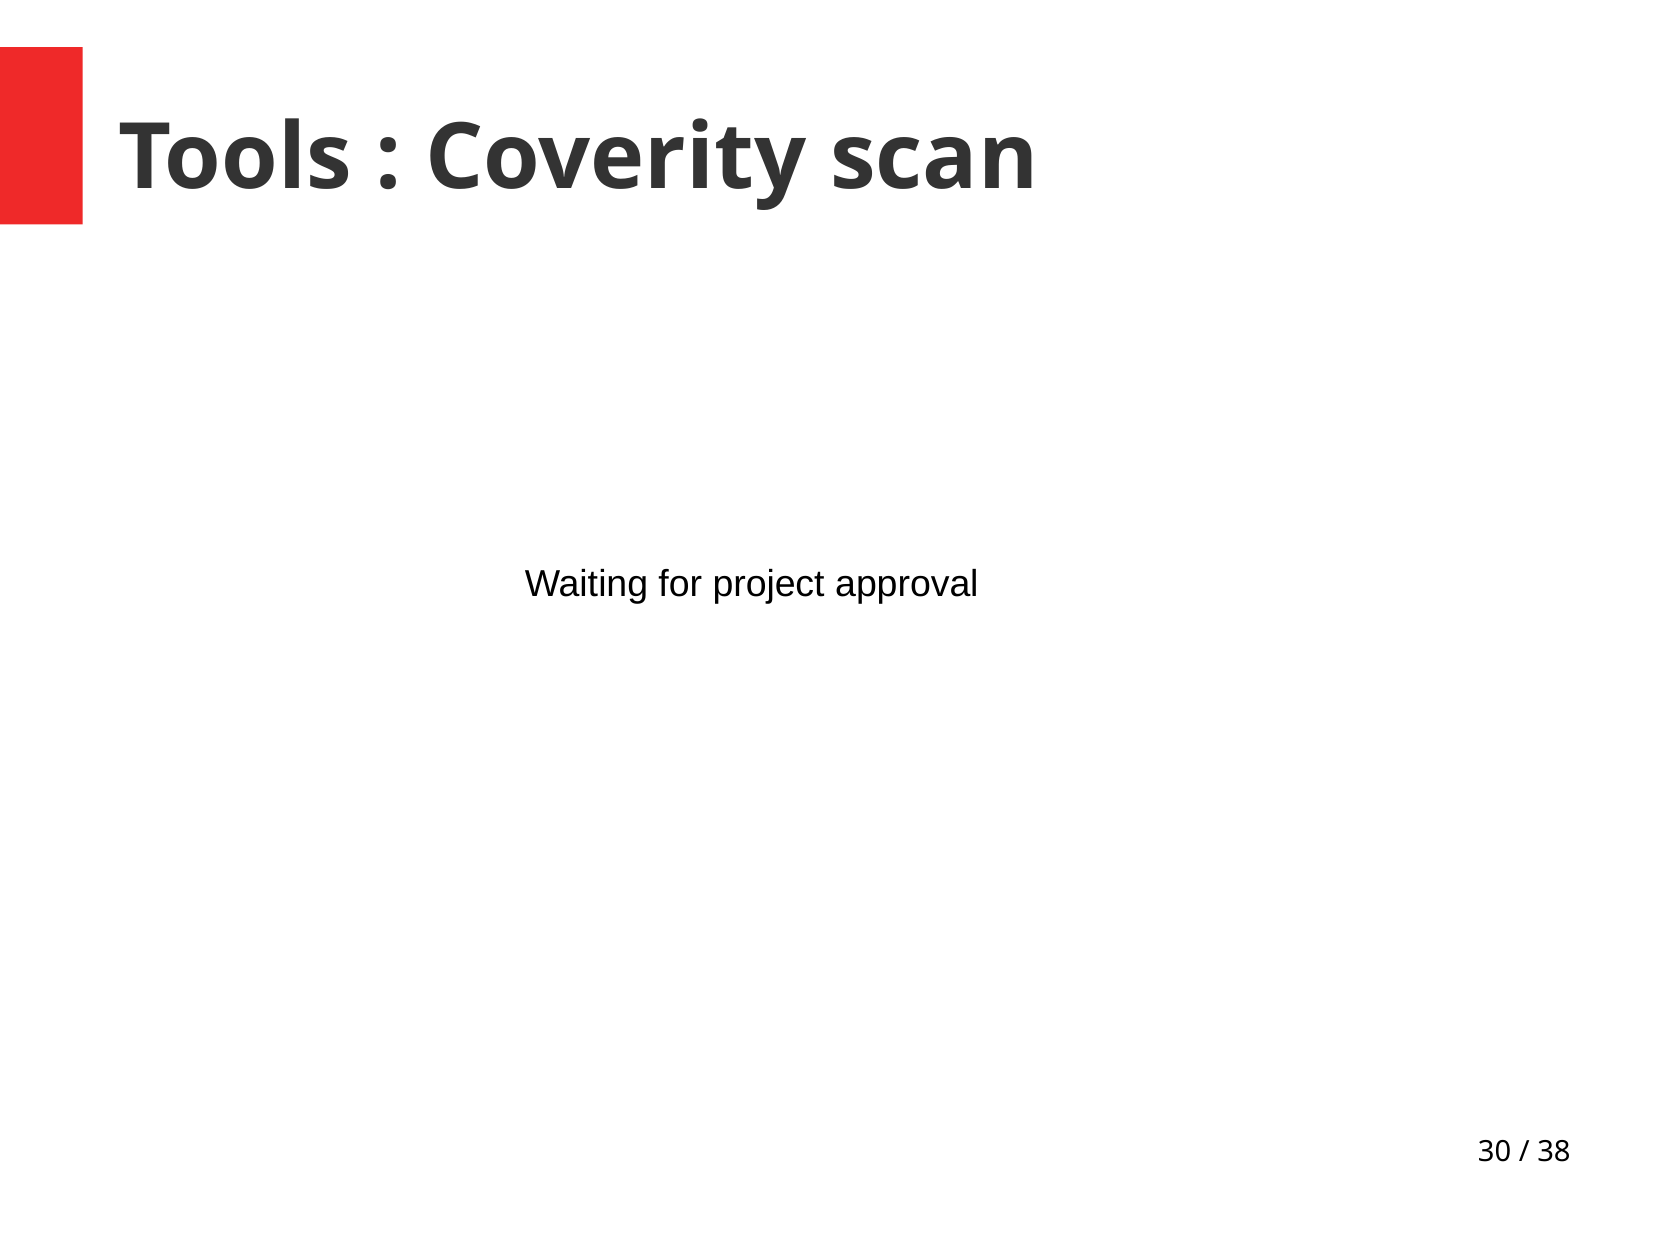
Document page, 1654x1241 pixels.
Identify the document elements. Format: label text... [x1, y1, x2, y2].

text_box Waiting for project approval [510, 555, 1171, 654]
title Tools : Coverity scan [118, 49, 1571, 257]
